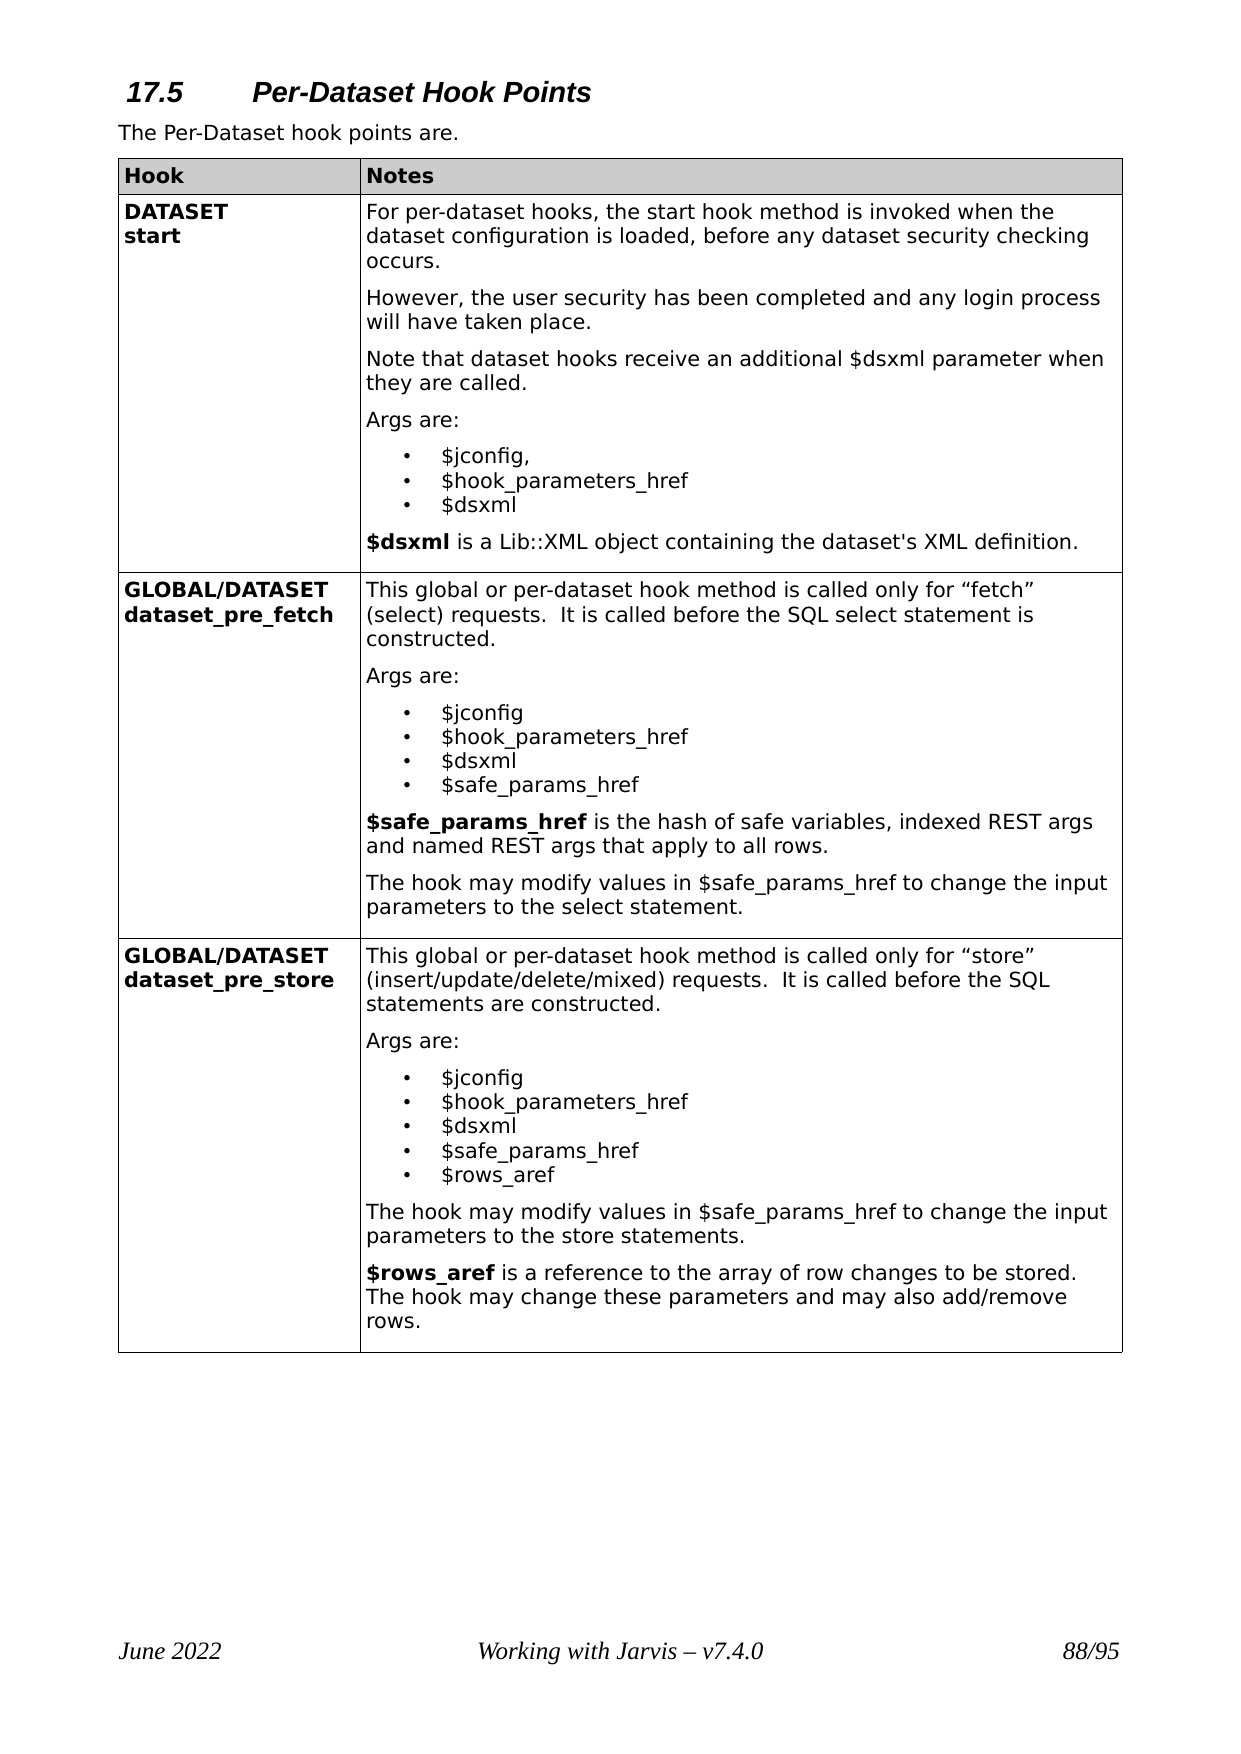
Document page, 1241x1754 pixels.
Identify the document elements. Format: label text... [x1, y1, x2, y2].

text The Per-Dataset hook points are. [118, 121, 1122, 145]
table_header Notes [361, 159, 1122, 194]
table_cell DATASET start [119, 195, 360, 572]
table_cell GLOBAL/DATASET dataset_pre_store [119, 939, 360, 1352]
table_header Hook [119, 159, 360, 194]
table_cell This global or per-dataset hook method is called only for “fetch” (select) requests. It is called before the SQL select statement is constructed. Args are: $jconfig $hook_parameters_href $dsxml $safe_params_href $safe_params_href is the hash of safe variables, indexed REST args and named REST args that apply to all rows. The hook may modify values in $safe_params_href to change the input parameters to the select statement. [361, 573, 1122, 938]
table_cell GLOBAL/DATASET dataset_pre_fetch [119, 573, 360, 938]
table_cell For per-dataset hooks, the start hook method is invoked when the dataset configuration is loaded, before any dataset security checking occurs. However, the user security has been completed and any login process will have taken place. Note that dataset hooks receive an additional $dsxml parameter when they are called. Args are: $jconfig, $hook_parameters_href $dsxml $dsxml is a Lib::XML object containing the dataset's XML definition. [361, 195, 1122, 572]
subtitle Per-Dataset Hook Points [118, 75, 1122, 108]
table_cell This global or per-dataset hook method is called only for “store” (insert/update/delete/mixed) requests. It is called before the SQL statements are constructed. Args are: $jconfig $hook_parameters_href $dsxml $safe_params_href $rows_aref The hook may modify values in $safe_params_href to change the input parameters to the store statements. $rows_aref is a reference to the array of row changes to be stored. The hook may change these parameters and may also add/remove rows. [361, 939, 1122, 1352]
